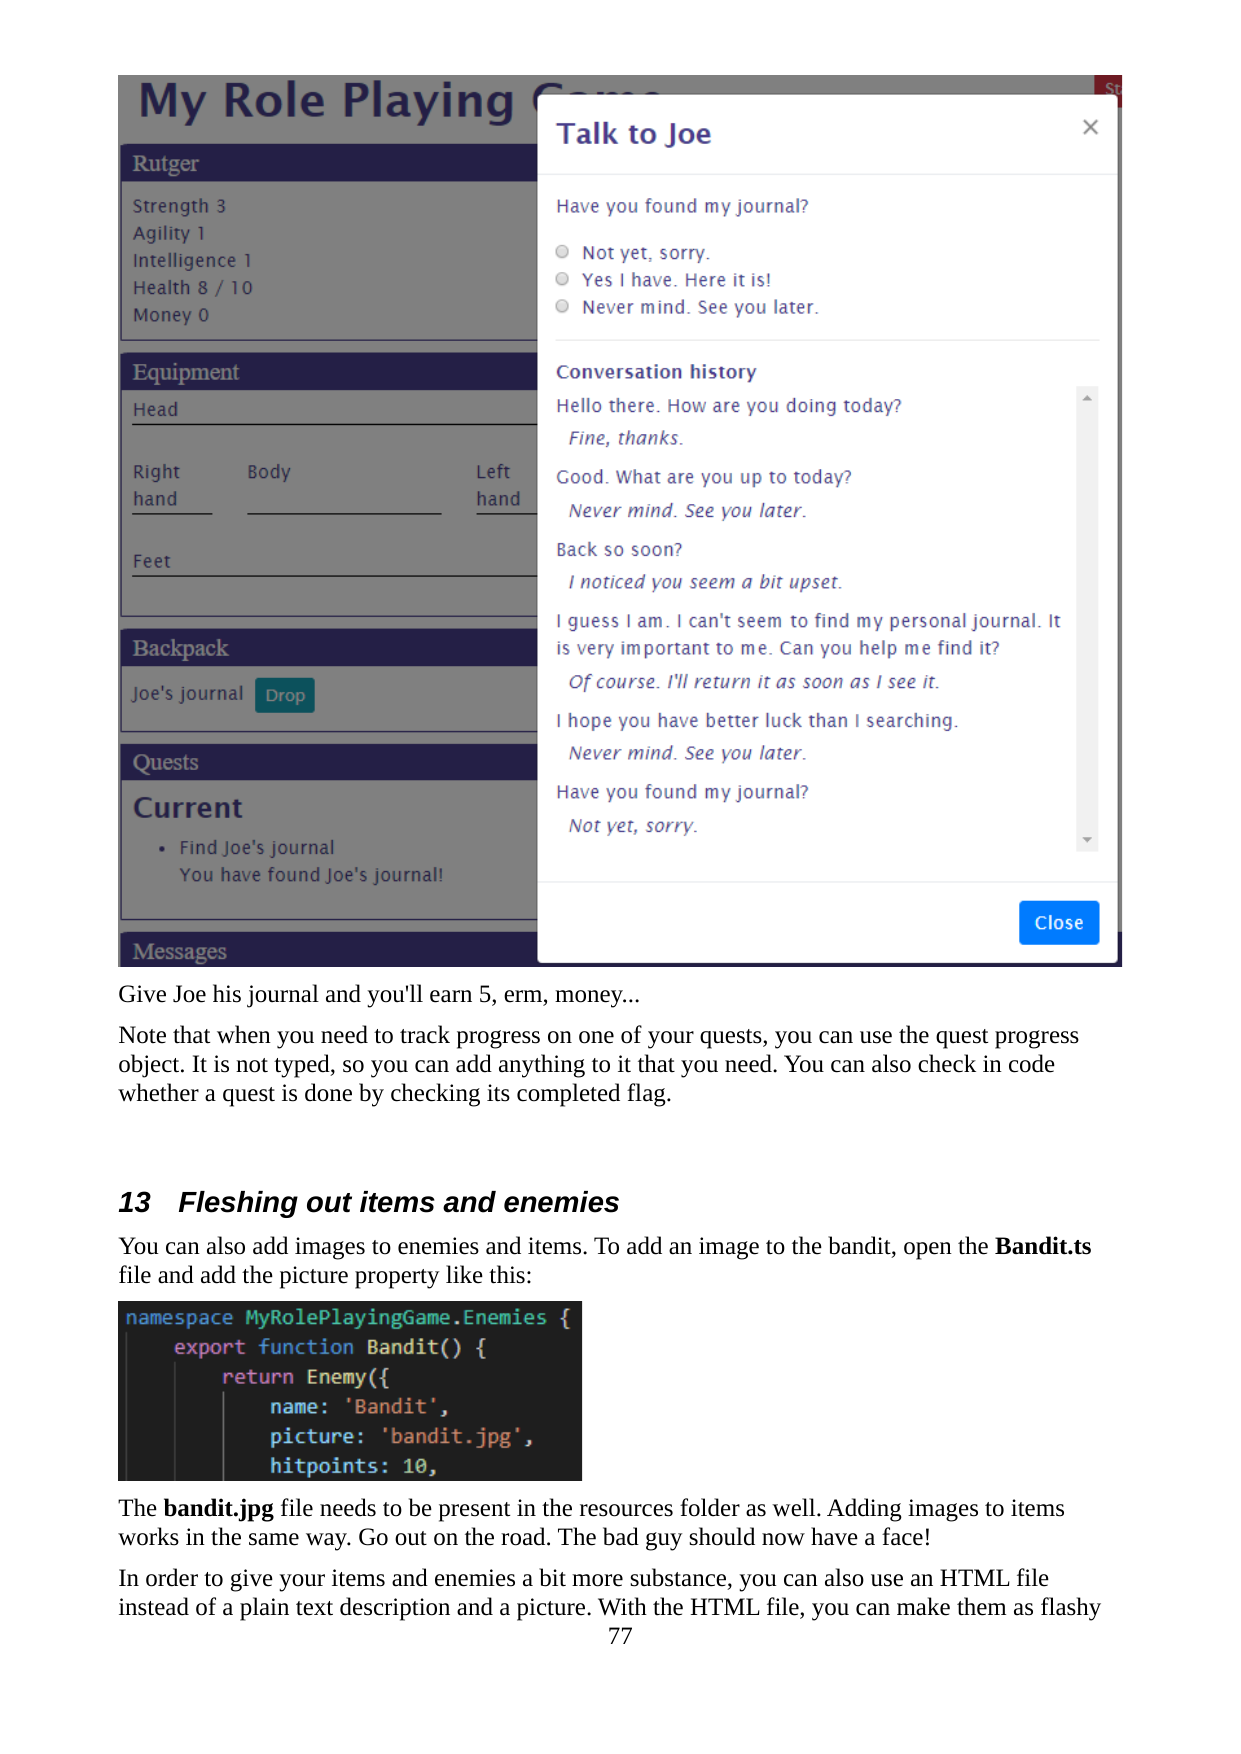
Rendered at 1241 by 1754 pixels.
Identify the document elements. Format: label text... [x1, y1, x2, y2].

subtitle Fleshing out items and enemies [118, 1185, 1122, 1219]
text Give Joe his journal and you'll earn 5, erm, money... [118, 979, 1122, 1008]
text The bandit.jpg file needs to be present in the resources folder as well. Adding images to items works in the same way. Go out on the road. The bad guy should now have a face! [118, 1493, 1122, 1551]
text You can also add images to enemies and items. To add an image to the bandit, open the Bandit.ts file and add the picture property like this: [118, 1231, 1122, 1289]
text In order to give your items and enemies a bit more substance, you can also use an HTML file instead of a plain text description and a picture. With the HTML file, you can make them as flashy [118, 1563, 1122, 1621]
text Note that when you need to track progress on one of your quests, you can use the quest progress object. It is not typed, so you can add anything to it that you need. You can also check in code whether a quest is done by checking its completed flag. [118, 1020, 1122, 1106]
